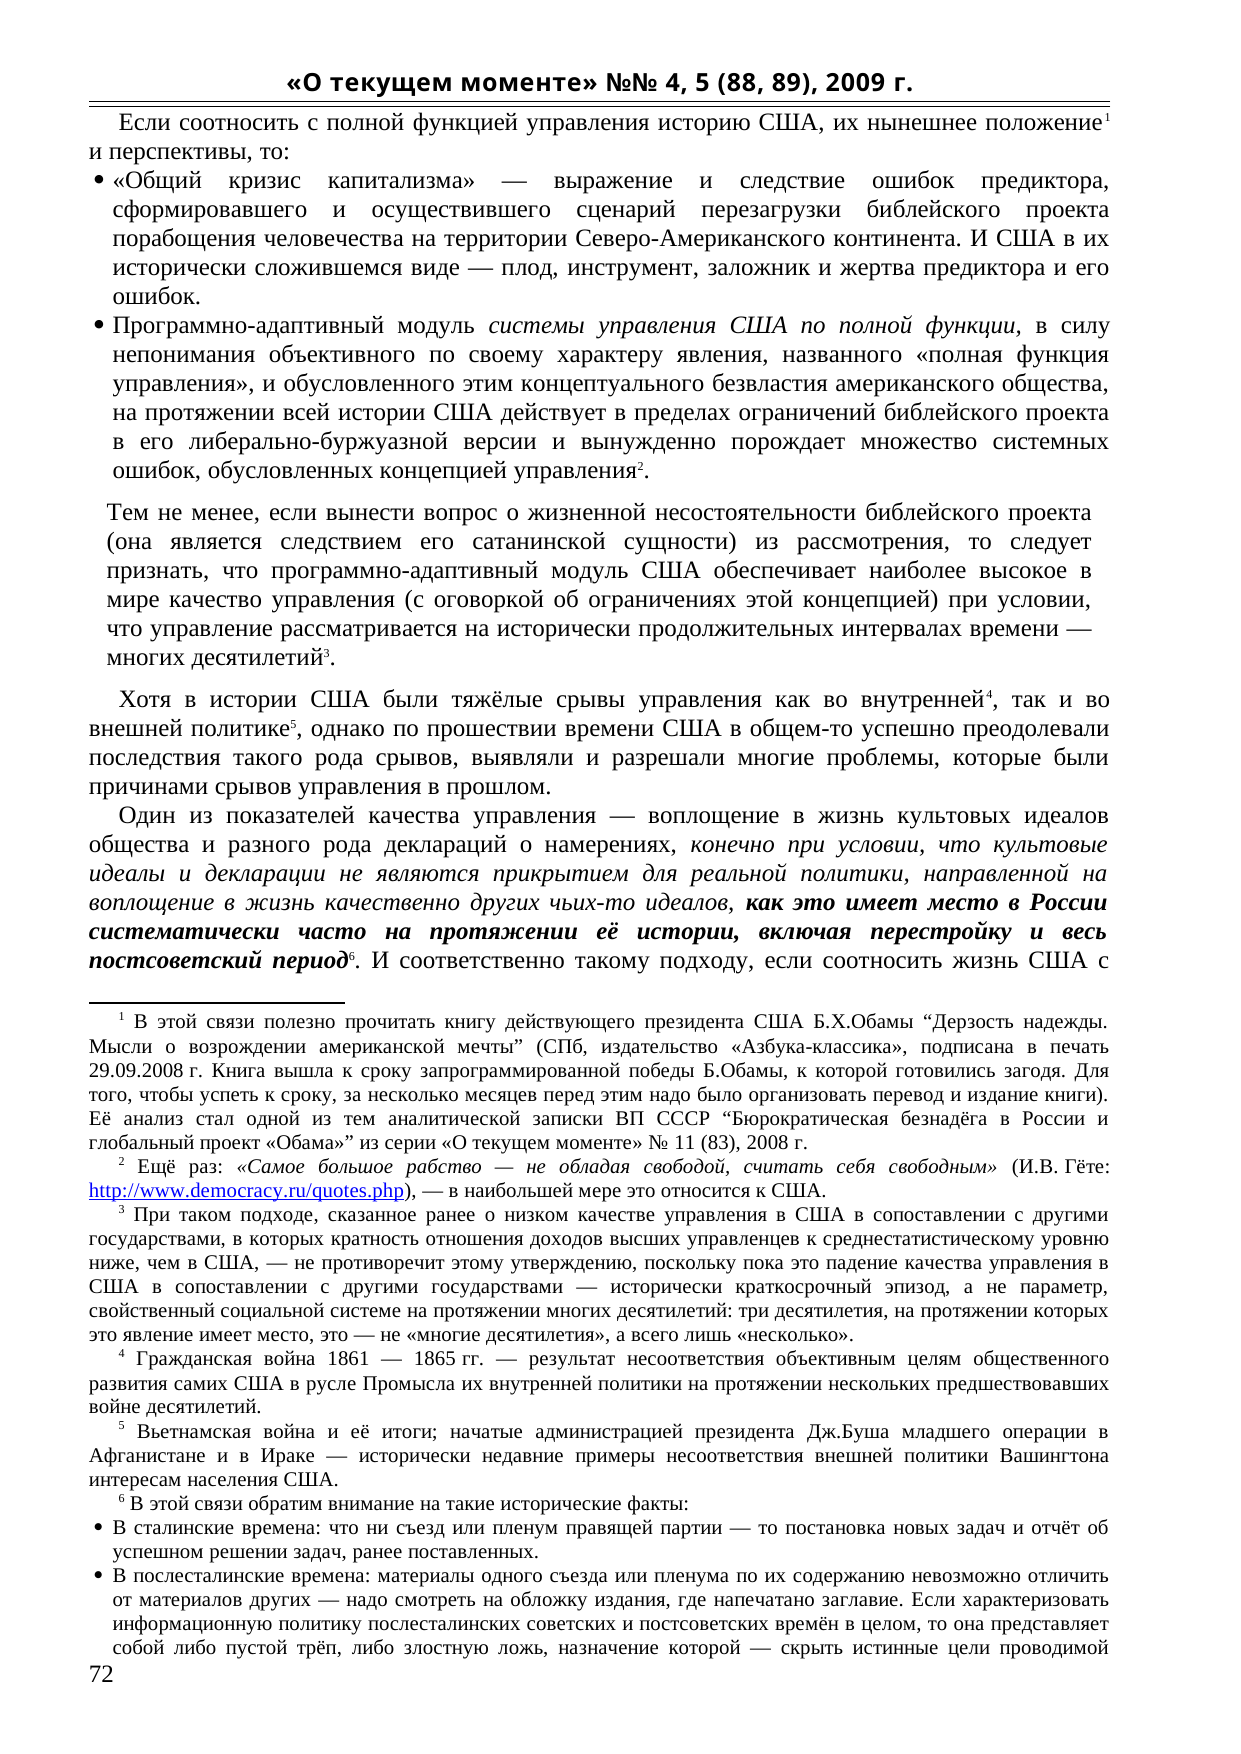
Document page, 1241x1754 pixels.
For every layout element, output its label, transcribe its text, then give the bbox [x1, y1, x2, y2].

list Ещё раз: «Самое большое рабство — не обладая свободой, считать себя свободным» (И.В. Гёте: http://www.democracy.ru/quotes.php), — в наибольшей мере это относится к США. [89, 1154, 1110, 1202]
list В послесталинские времена: материалы одного съезда или пленума по их содержанию невозможно отличить от материалов других — надо смотреть на обложку издания, где напечатано заглавие. Если характеризовать информационную политику послесталинских советских и постсоветских времён в целом, то она представляет собой либо пустой трёп, либо злостную ложь, назначение которой — скрыть истинные цели проводимой [94, 1563, 1110, 1659]
list «Общий кризис капитализма» — выражение и следствие ошибок предиктора, сформировавшего и осуществившего сценарий перезагрузки библейского проекта порабощения человечества на территории Северо-Американского континента. И США в их исторически сложившемся виде — плод, инструмент, заложник и жертва предиктора и его ошибок. [94, 164, 1110, 310]
text При таком подходе, сказанное ранее о низком качестве управления в США в сопоставлении с другими государствами, в которых кратность отношения доходов высших управленцев к среднестатистическому уровню ниже, чем в США, — не противоречит этому утверждению, поскольку пока это падение качества управления в США в сопоставлении с другими государствами — исторически краткосрочный эпизод, а не параметр, свойственный социальной системе на протяжении многих десятилетий: три десятилетия, на протяжении которых это явление имеет место, это — не «многие десятилетия», а всего лишь «несколько». [89, 1202, 1110, 1346]
list Программно-адаптивный модуль системы управления США по полной функции, в силу непонимания объективного по своему характеру явления, названного «полная функция управления», и обусловленного этим концептуального безвластия американского общества, на протяжении всей истории США действует в пределах ограничений библейского проекта в его либерально-буржуазной версии и вынужденно порождает множество системных ошибок, обусловленных концепцией управления. [94, 310, 1110, 484]
text Один из показателей качества управления — воплощение в жизнь культовых идеалов общества и разного рода деклараций о намерениях, конечно при условии, что культовые идеалы и декларации не являются прикрытием для реальной политики, направленной на воплощение в жизнь качественно других чьих-то идеалов, как это имеет место в России систематически часто на протяжении её истории, включая перестройку и весь постсоветский период. И соответственно такому подходу, если соотносить жизнь США с [89, 800, 1110, 974]
list В сталинские времена: что ни съезд или пленум правящей партии — то постановка новых задач и отчёт об успешном решении задач, ранее поставленных. [94, 1515, 1110, 1563]
text Вьетнамская война и её итоги; начатые администрацией президента Дж.Буша младшего операции в Афганистане и в Ираке — исторически недавние примеры несоответствия внешней политики Вашингтона интересам населения США. [89, 1418, 1110, 1491]
text В этой связи обратим внимание на такие исторические факты: [89, 1491, 1110, 1515]
text В этой связи полезно прочитать книгу действующего президента США Б.Х.Обамы “Дерзость надежды. Мысли о возрождении американской мечты” (СПб, издательство «Азбука-классика», подписана в печать 29.09.2008 г. Книга вышла к сроку запрограммированной победы Б.Обамы, к которой готовились загодя. Для того, чтобы успеть к сроку, за несколько месяцев перед этим надо было организовать перевод и издание книги). Её анализ стал одной из тем аналитической записки ВП СССР “Бюрократическая безнадёга в России и глобальный проект «Обама»” из серии «О текущем моменте» № 11 (83), 2008 г. [89, 1009, 1110, 1154]
text Гражданская война 1861 — 1865 гг. — результат несоответствия объективным целям общественного развития самих США в русле Промысла их внутренней политики на протяжении нескольких предшествовавших войне десятилетий. [89, 1346, 1110, 1418]
text Если соотносить с полной функцией управления историю США, их нынешнее положение и перспективы, то: [89, 107, 1110, 164]
text Хотя в истории США были тяжёлые срывы управления как во внутренней, так и во внешней политике, однако по прошествии времени США в общем-то успешно преодолевали последствия такого рода срывов, выявляли и разрешали многие проблемы, которые были причинами срывов управления в прошлом. [89, 684, 1110, 800]
text Тем не менее, если вынести вопрос о жизненной несостоятельности библейского проекта (она является следствием его сатанинской сущности) из рассмотрения, то следует признать, что программно-адаптивный модуль США обеспечивает наиболее высокое в мире качество управления (с оговоркой об ограничениях этой концепцией) при условии, что управление рассматривается на исторически продолжительных интервалах времени — многих десятилетий. [106, 497, 1093, 671]
